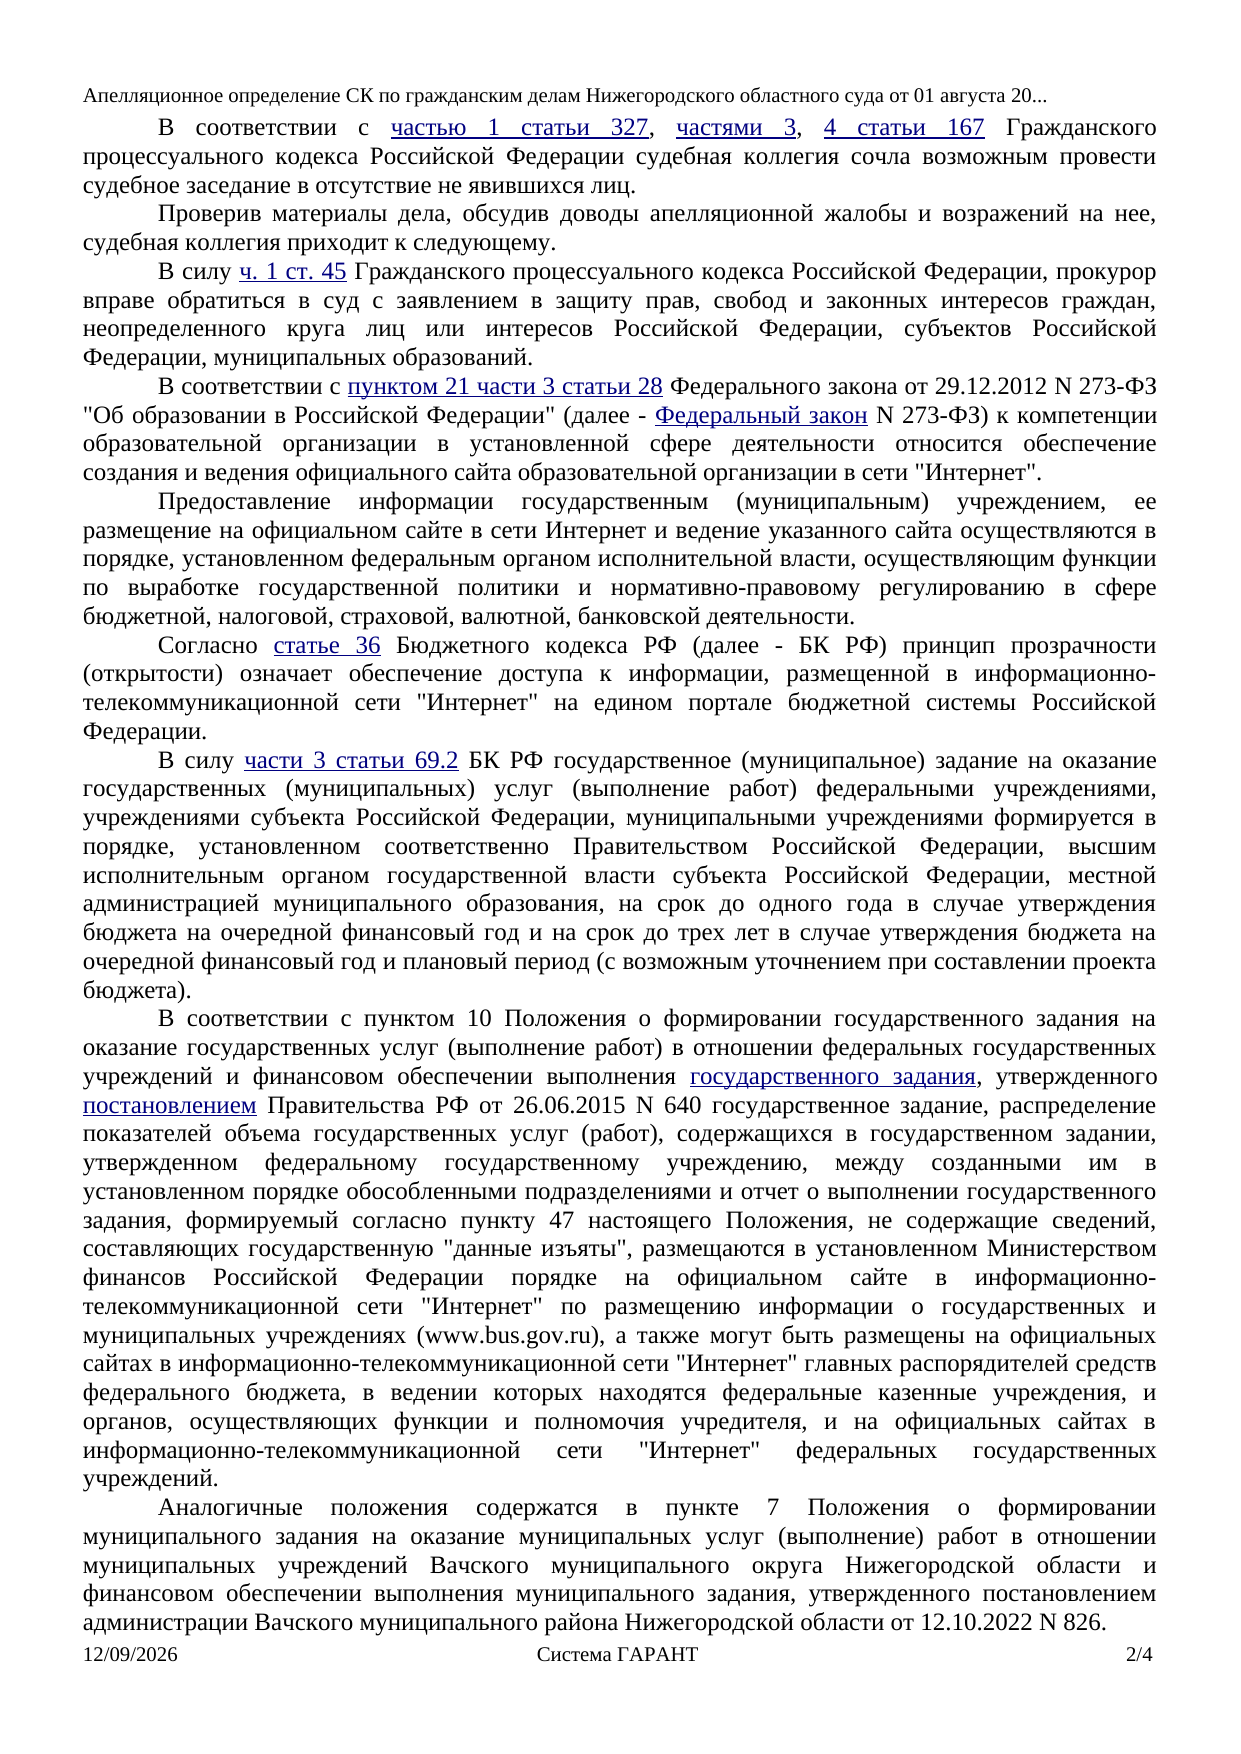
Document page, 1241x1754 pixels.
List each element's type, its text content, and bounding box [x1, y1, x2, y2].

text В соответствии с пунктом 21 части 3 статьи 28 Федерального закона от 29.12.2012 N 273-ФЗ "Об образовании в Российской Федерации" (далее - Федеральный закон N 273-ФЗ) к компетенции образовательной организации в установленной сфере деятельности относится обеспечение создания и ведения официального сайта образовательной организации в сети "Интернет". [83, 371, 1157, 486]
text В силу ч. 1 ст. 45 Гражданского процессуального кодекса Российской Федерации, прокурор вправе обратиться в суд с заявлением в защиту прав, свобод и законных интересов граждан, неопределенного круга лиц или интересов Российской Федерации, субъектов Российской Федерации, муниципальных образований. [83, 256, 1157, 371]
text Проверив материалы дела, обсудив доводы апелляционной жалобы и возражений на нее, судебная коллегия приходит к следующему. [83, 198, 1157, 256]
text В соответствии с частью 1 статьи 327, частями 3, 4 статьи 167 Гражданского процессуального кодекса Российской Федерации судебная коллегия сочла возможным провести судебное заседание в отсутствие не явившихся лиц. [83, 112, 1157, 198]
text Согласно статье 36 Бюджетного кодекса РФ (далее - БК РФ) принцип прозрачности (открытости) означает обеспечение доступа к информации, размещенной в информационно-телекоммуникационной сети "Интернет" на едином портале бюджетной системы Российской Федерации. [83, 630, 1157, 745]
text В соответствии с пунктом 10 Положения о формировании государственного задания на оказание государственных услуг (выполнение работ) в отношении федеральных государственных учреждений и финансовом обеспечении выполнения государственного задания, утвержденного постановлением Правительства РФ от 26.06.2015 N 640 государственное задание, распределение показателей объема государственных услуг (работ), содержащихся в государственном задании, утвержденном федеральному государственному учреждению, между созданными им в установленном порядке обособленными подразделениями и отчет о выполнении государственного задания, формируемый согласно пункту 47 настоящего Положения, не содержащие сведений, составляющих государственную "данные изъяты", размещаются в установленном Министерством финансов Российской Федерации порядке на официальном сайте в информационно-телекоммуникационной сети "Интернет" по размещению информации о государственных и муниципальных учреждениях (www.bus.gov.ru), а также могут быть размещены на официальных сайтах в информационно-телекоммуникационной сети "Интернет" главных распорядителей средств федерального бюджета, в ведении которых находятся федеральные казенные учреждения, и органов, осуществляющих функции и полномочия учредителя, и на официальных сайтах в информационно-телекоммуникационной сети "Интернет" федеральных государственных учреждений. [83, 1003, 1157, 1492]
text Предоставление информации государственным (муниципальным) учреждением, ее размещение на официальном сайте в сети Интернет и ведение указанного сайта осуществляются в порядке, установленном федеральным органом исполнительной власти, осуществляющим функции по выработке государственной политики и нормативно-правовому регулированию в сфере бюджетной, налоговой, страховой, валютной, банковской деятельности. [83, 486, 1157, 630]
text Аналогичные положения содержатся в пункте 7 Положения о формировании муниципального задания на оказание муниципальных услуг (выполнение) работ в отношении муниципальных учреждений Вачского муниципального округа Нижегородской области и финансовом обеспечении выполнения муниципального задания, утвержденного постановлением администрации Вачского муниципального района Нижегородской области от 12.10.2022 N 826. [83, 1492, 1157, 1636]
text В силу части 3 статьи 69.2 БК РФ государственное (муниципальное) задание на оказание государственных (муниципальных) услуг (выполнение работ) федеральными учреждениями, учреждениями субъекта Российской Федерации, муниципальными учреждениями формируется в порядке, установленном соответственно Правительством Российской Федерации, высшим исполнительным органом государственной власти субъекта Российской Федерации, местной администрацией муниципального образования, на срок до одного года в случае утверждения бюджета на очередной финансовый год и на срок до трех лет в случае утверждения бюджета на очередной финансовый год и плановый период (с возможным уточнением при составлении проекта бюджета). [83, 745, 1157, 1003]
